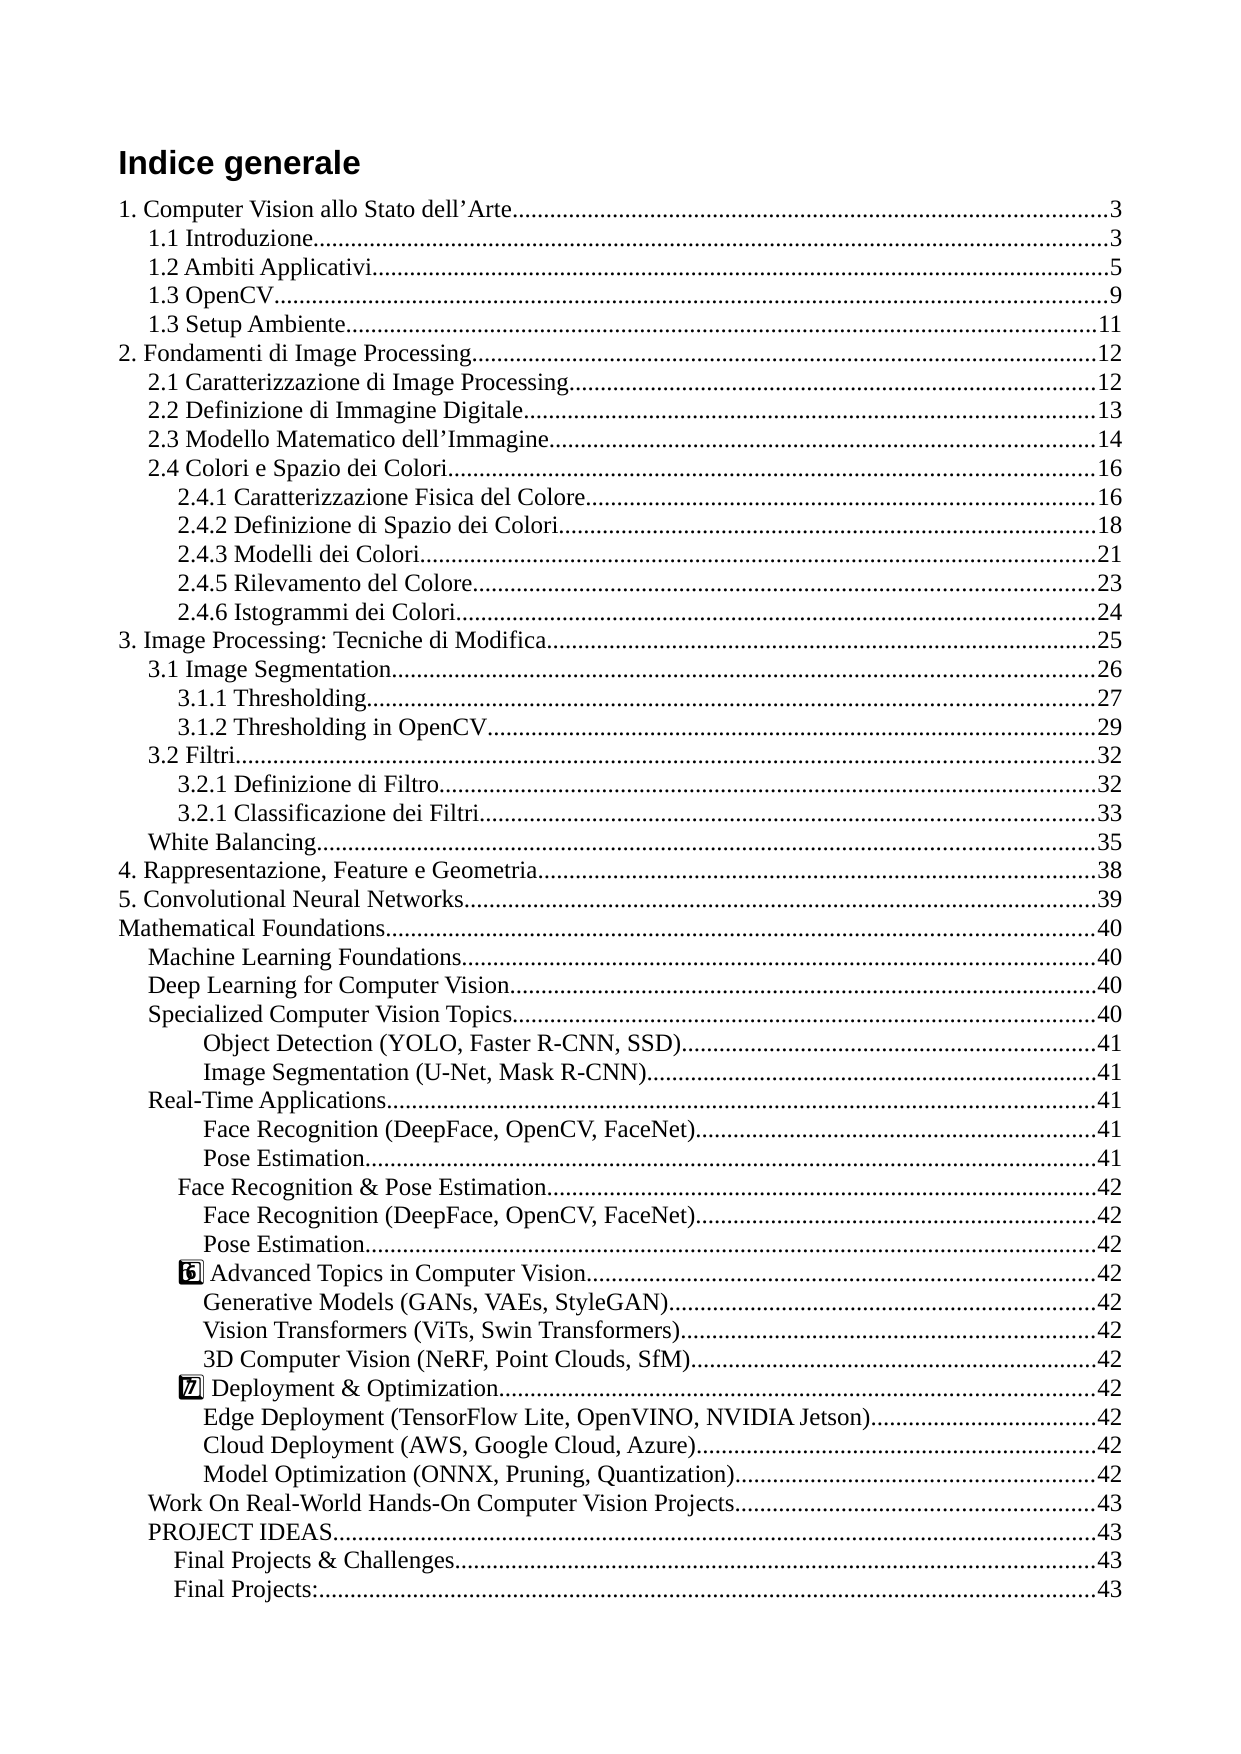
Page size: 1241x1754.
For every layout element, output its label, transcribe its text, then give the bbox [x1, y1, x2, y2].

text White Balancing 35 [148, 827, 1122, 855]
text 🔹 Cloud Deployment (AWS, Google Cloud, Azure) 42 [177, 1430, 1122, 1459]
text 1.2 Ambiti Applicativi 5 [148, 252, 1122, 280]
text 2.4 Colori e Spazio dei Colori 16 [148, 453, 1122, 482]
text 2.2 Definizione di Immagine Digitale 13 [148, 395, 1122, 424]
text 2. Fondamenti di Image Processing 12 [118, 338, 1122, 367]
text 📌 Final Projects & Challenges 43 [148, 1545, 1122, 1574]
text 🔹 Vision Transformers (ViTs, Swin Transformers) 42 [177, 1315, 1122, 1344]
text 🔹 Edge Deployment (TensorFlow Lite, OpenVINO, NVIDIA Jetson) 42 [177, 1402, 1122, 1430]
text 3.2 Filtri 32 [148, 740, 1122, 769]
text Machine Learning Foundations 40 [148, 942, 1122, 970]
text 3.2.1 Classificazione dei Filtri 33 [177, 798, 1122, 827]
text 2.1 Caratterizzazione di Image Processing 12 [148, 367, 1122, 395]
text Specialized Computer Vision Topics 40 [148, 999, 1122, 1028]
text 2.4.1 Caratterizzazione Fisica del Colore 16 [177, 482, 1122, 510]
text 2.4.2 Definizione di Spazio dei Colori 18 [177, 510, 1122, 539]
subtitle Indice generale [118, 143, 1122, 182]
text 3.1.2 Thresholding in OpenCV 29 [177, 712, 1122, 740]
text Face Recognition & Pose Estimation 42 [177, 1172, 1122, 1200]
text 🔹 Generative Models (GANs, VAEs, StyleGAN) 42 [177, 1287, 1122, 1315]
text 2.4.3 Modelli dei Colori 21 [177, 539, 1122, 568]
text 1. Computer Vision allo Stato dell’Arte 3 [118, 194, 1122, 223]
text 4. Rappresentazione, Feature e Geometria 38 [118, 855, 1122, 884]
text 3.1.1 Thresholding 27 [177, 683, 1122, 712]
text 🔹 Pose Estimation 41 [177, 1143, 1122, 1172]
text 1.3 Setup Ambiente 11 [148, 309, 1122, 338]
text 3.1 Image Segmentation 26 [148, 654, 1122, 683]
text 3.2.1 Definizione di Filtro 32 [177, 769, 1122, 798]
text Mathematical Foundations 40 [118, 913, 1122, 942]
text Work On Real-World Hands-On Computer Vision Projects 43 [148, 1488, 1122, 1517]
text 🔹 Model Optimization (ONNX, Pruning, Quantization) 42 [177, 1459, 1122, 1488]
text 3. Image Processing: Tecniche di Modifica 25 [118, 625, 1122, 654]
text 1.3 OpenCV 9 [148, 280, 1122, 309]
text 🔹 Pose Estimation 42 [177, 1229, 1122, 1258]
text 📌 Final Projects: 43 [148, 1574, 1122, 1603]
text 🔹 Object Detection (YOLO, Faster R-CNN, SSD) 41 [177, 1028, 1122, 1057]
text Deep Learning for Computer Vision 40 [148, 970, 1122, 999]
text 🔹 3D Computer Vision (NeRF, Point Clouds, SfM) 42 [177, 1344, 1122, 1373]
text 1.1 Introduzione 3 [148, 223, 1122, 252]
text 6️⃣ Advanced Topics in Computer Vision 42 [177, 1258, 1122, 1287]
text 2.4.5 Rilevamento del Colore 23 [177, 568, 1122, 597]
text Real-Time Applications 41 [148, 1085, 1122, 1114]
text 7️⃣ Deployment & Optimization 42 [177, 1373, 1122, 1402]
text 5. Convolutional Neural Networks 39 [118, 884, 1122, 913]
text 2.4.6 Istogrammi dei Colori 24 [177, 597, 1122, 625]
text 🔹 Image Segmentation (U-Net, Mask R-CNN) 41 [177, 1057, 1122, 1085]
text 🔹 Face Recognition (DeepFace, OpenCV, FaceNet) 41 [177, 1114, 1122, 1143]
text PROJECT IDEAS 43 [148, 1517, 1122, 1545]
text 2.3 Modello Matematico dell’Immagine 14 [148, 424, 1122, 453]
text 🔹 Face Recognition (DeepFace, OpenCV, FaceNet) 42 [177, 1200, 1122, 1229]
